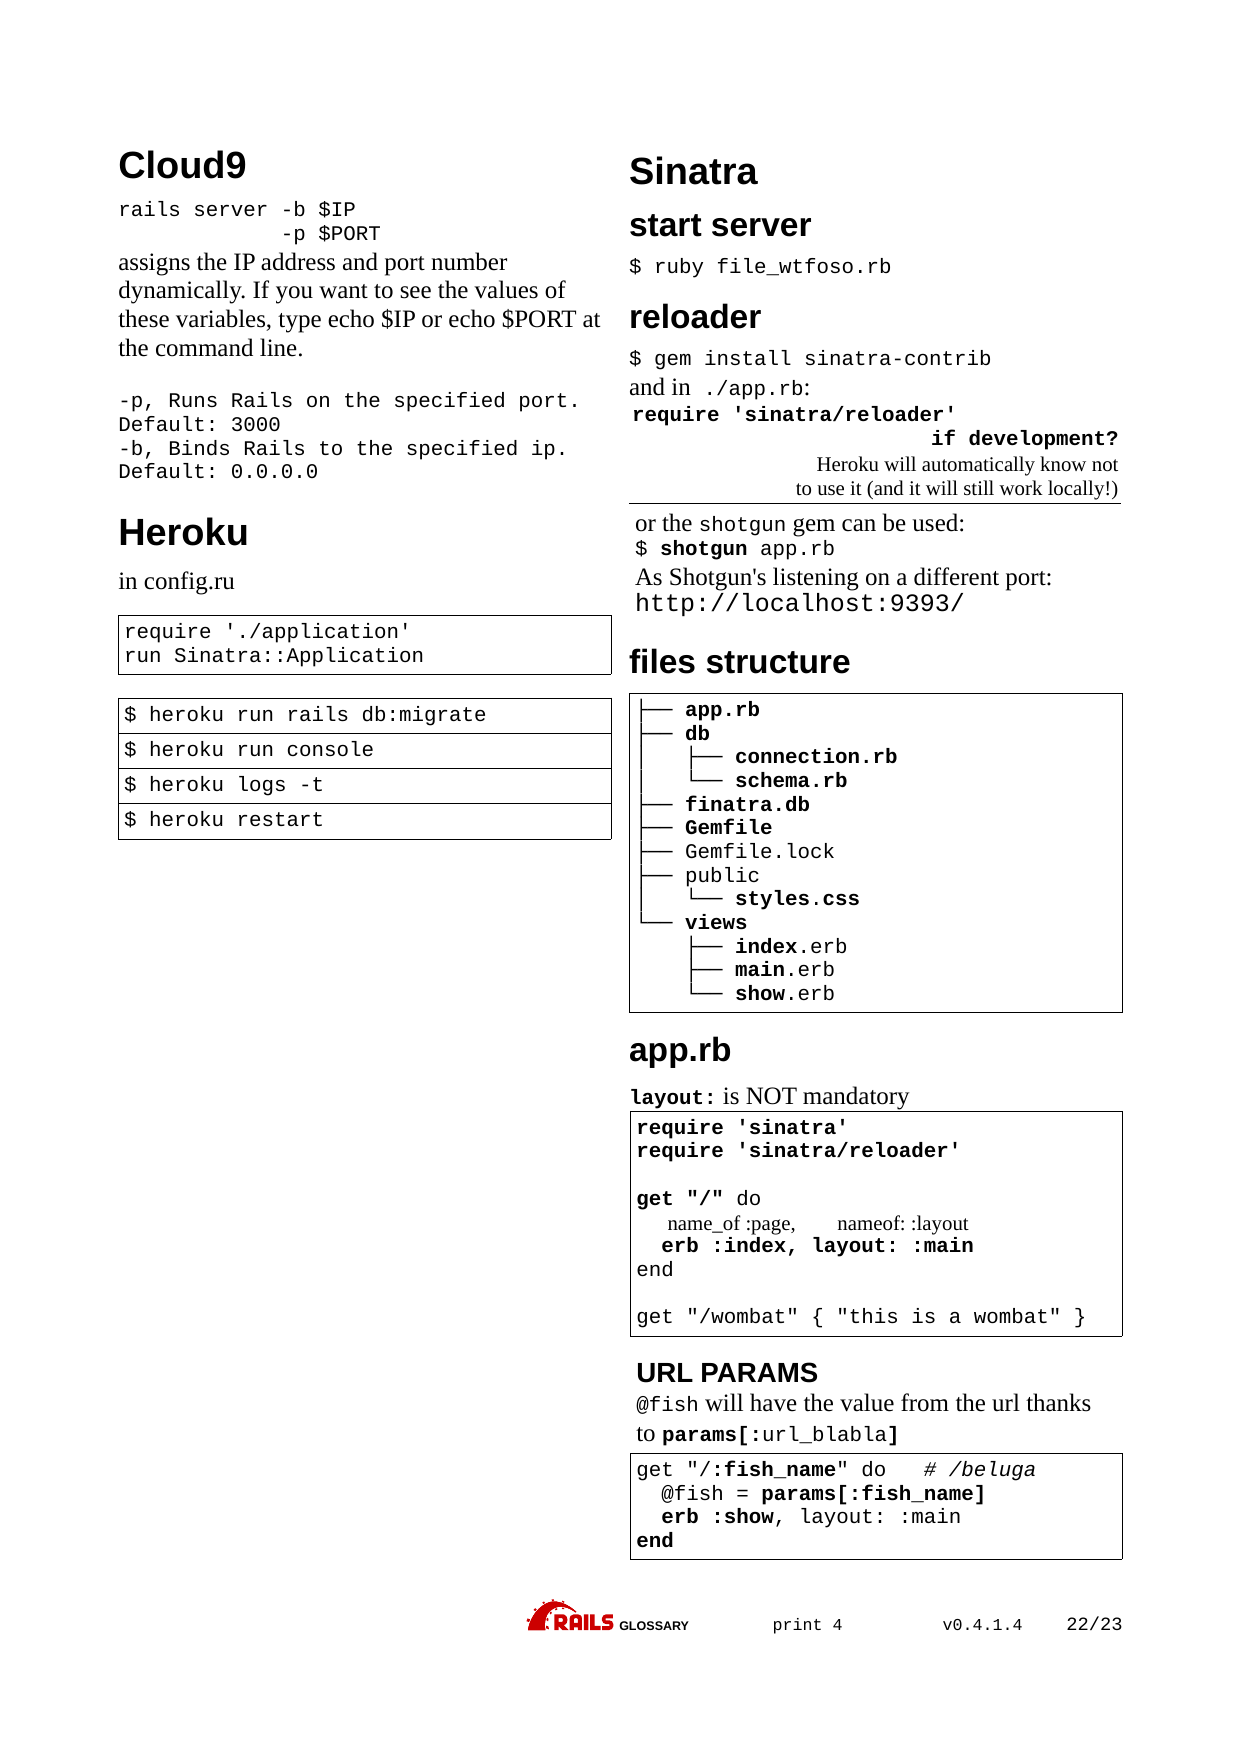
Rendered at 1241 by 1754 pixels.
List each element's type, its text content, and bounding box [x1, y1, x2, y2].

table_cell $ heroku logs -t [119, 769, 611, 803]
text in config.ru [118, 566, 611, 595]
table_cell $ heroku restart [119, 804, 611, 838]
text -p $PORT [118, 223, 611, 247]
subtitle files structure [629, 642, 1122, 681]
table_cell $ heroku run console [119, 734, 611, 768]
table_cell get "/:fish_name" do # /beluga @fish = params[:fish_name] erb :show, layout: :main end [631, 1454, 1122, 1559]
text rails server -b $IP [118, 199, 611, 223]
text and in ./app.rb: [629, 372, 1122, 401]
table_header $ heroku run rails db:migrate [119, 699, 611, 733]
table_cell or the shotgun gem can be used: $ shotgun app.rb As Shotgun's listening on a different port: http://localhost:9393/ [629, 504, 1121, 624]
table_header require 'sinatra' require 'sinatra/reloader' get "/" do name_of :page, nameof: :layout erb :index, layout: :main end get "/wombat" { "this is a wombat" } [631, 1112, 1122, 1336]
text layout: is NOT mandatory [629, 1081, 1122, 1111]
text $ ruby file_wtfoso.rb [629, 256, 1122, 279]
subtitle app.rb [629, 1030, 1122, 1069]
subtitle Sinatra [629, 149, 1122, 193]
text -p, Runs Rails on the specified port. Default: 3000 -b, Binds Rails to the specified ip. Default: 0.0.0.0 [118, 390, 611, 485]
table_cell URL PARAMS @fish will have the value from the url thanks to params[:url_blabla] [630, 1337, 1122, 1453]
text assigns the IP address and port number dynamically. If you want to see the values of these variables, type echo $IP or echo $PORT at the command line. [118, 247, 611, 362]
table_header require 'sinatra/reloader' if development? Heroku will automatically know not to use it (and it will still work locally!) [629, 401, 1121, 503]
subtitle reloader [629, 297, 1122, 336]
table_header require './application' run Sinatra::Application [119, 616, 611, 674]
table_header ├── app.rb ├── db │ ├── connection.rb │ └── schema.rb ├── finatra.db ├── Gemfile ├── Gemfile.lock ├── public │ └── styles.css └── views ├── index.erb ├── main.erb └── show.erb [630, 694, 1122, 1012]
subtitle start server [629, 204, 1122, 243]
subtitle Heroku [118, 510, 611, 553]
text $ gem install sinatra-contrib [629, 348, 1122, 372]
subtitle Cloud9 [118, 143, 611, 187]
